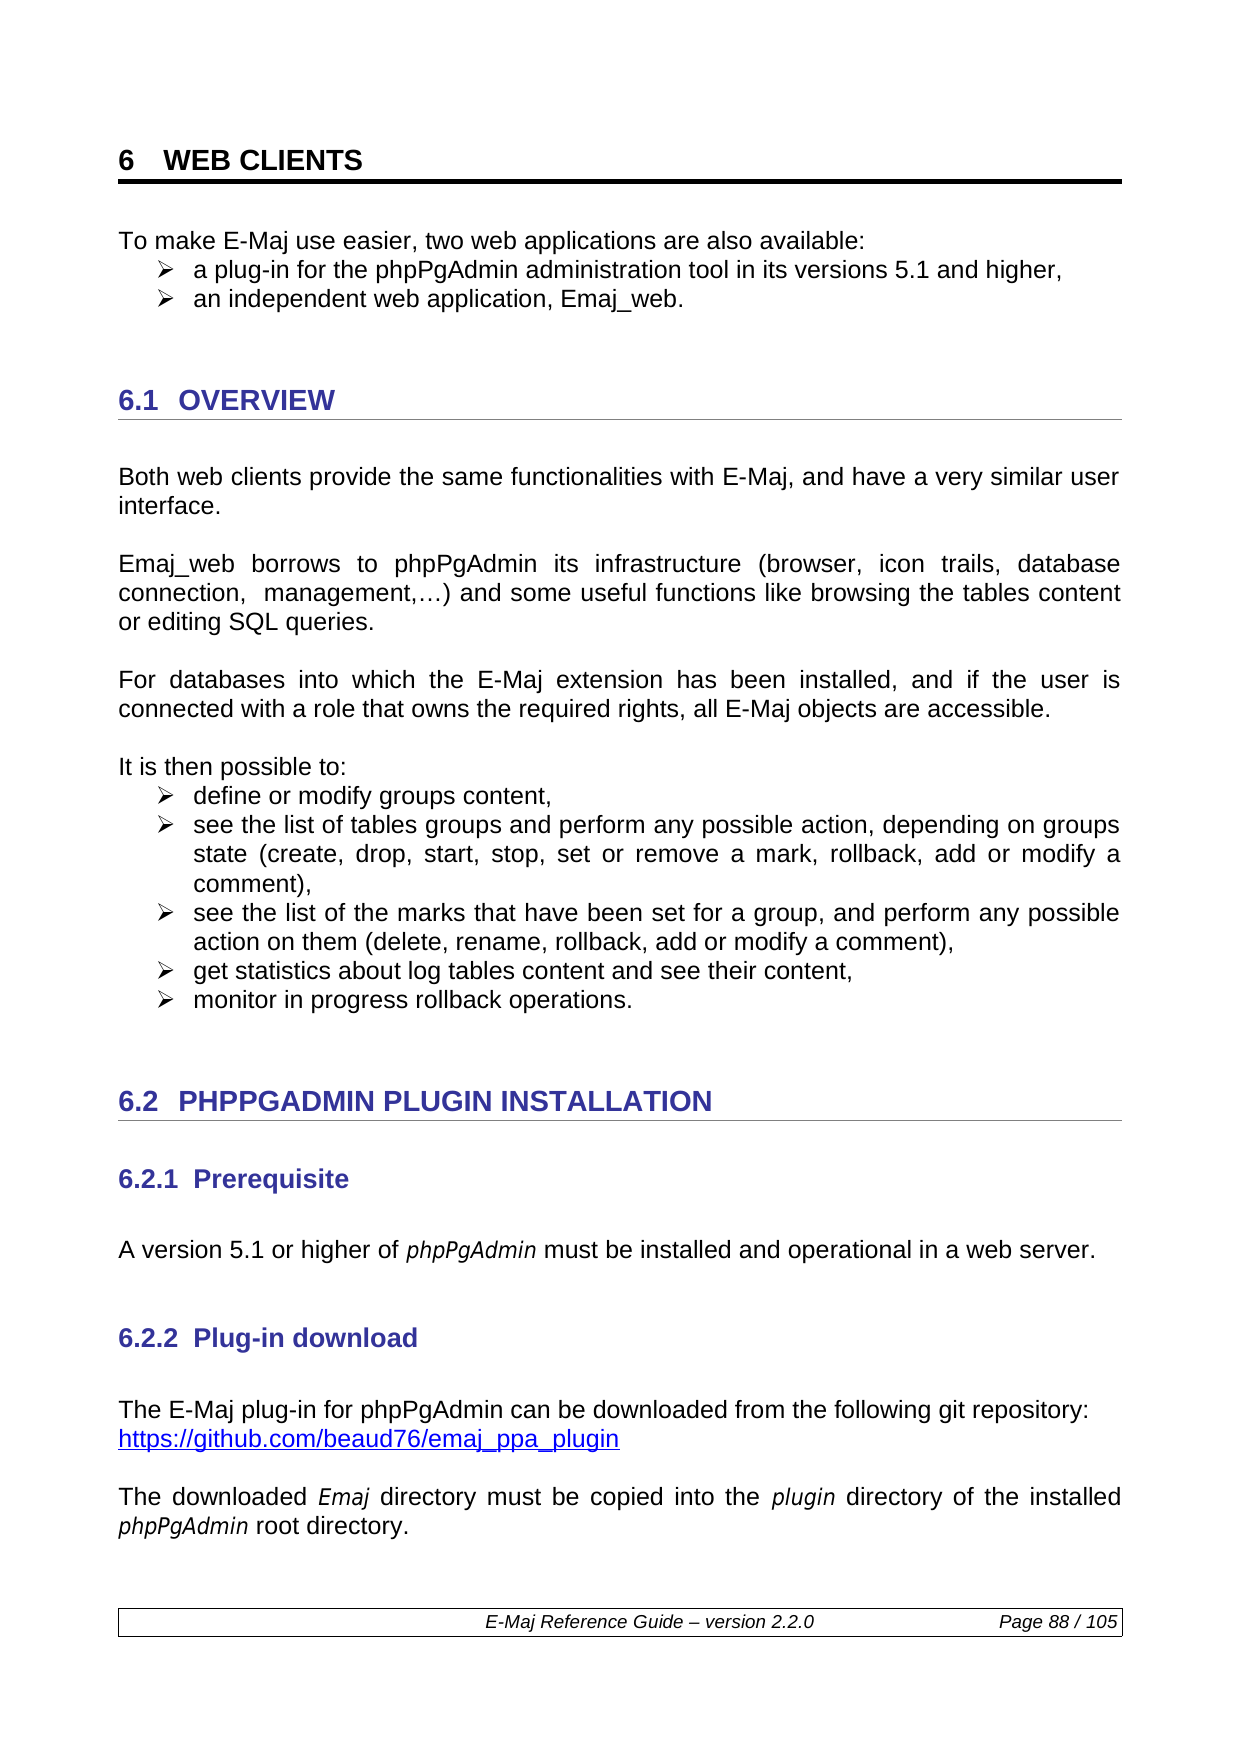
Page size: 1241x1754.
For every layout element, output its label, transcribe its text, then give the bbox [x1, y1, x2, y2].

text For databases into which the E-Maj extension has been installed, and if the user is connected with a role that owns the required rights, all E-Maj objects are accessible. [118, 665, 1122, 723]
subtitle Overview [118, 383, 1122, 419]
subtitle Plug-in download [118, 1322, 1122, 1353]
subtitle PhpPgAdmin plugin Installation [118, 1084, 1122, 1120]
text A version 5.1 or higher of phpPgAdmin must be installed and operational in a web server. [118, 1235, 1122, 1264]
text https://github.com/beaud76/emaj_ppa_plugin [118, 1424, 1122, 1453]
list a plug-in for the phpPgAdmin administration tool in its versions 5.1 and higher, [156, 254, 1122, 284]
list see the list of the marks that have been set for a group, and perform any possible action on them (delete, rename, rollback, add or modify a comment), [156, 897, 1122, 956]
text Both web clients provide the same functionalities with E-Maj, and have a very similar user interface. [118, 462, 1122, 520]
subtitle Web clients [118, 143, 1122, 179]
list an independent web application, Emaj_web. [156, 284, 1122, 313]
text It is then possible to: [118, 752, 1122, 781]
list define or modify groups content, [156, 781, 1122, 810]
text Emaj_web borrows to phpPgAdmin its infrastructure (browser, icon trails, database connection, management,…) and some useful functions like browsing the tables content or editing SQL queries. [118, 549, 1122, 636]
list get statistics about log tables content and see their content, [156, 956, 1122, 985]
list monitor in progress rollback operations. [156, 985, 1122, 1014]
list see the list of tables groups and perform any possible action, depending on groups state (create, drop, start, stop, set or remove a mark, rollback, add or modify a comment), [156, 810, 1122, 897]
text The downloaded Emaj directory must be copied into the plugin directory of the installed phpPgAdmin root directory. [118, 1482, 1122, 1540]
text The E-Maj plug-in for phpPgAdmin can be downloaded from the following git repository: [118, 1395, 1122, 1424]
text To make E-Maj use easier, two web applications are also available: [118, 226, 1122, 254]
subtitle Prerequisite [118, 1163, 1122, 1194]
